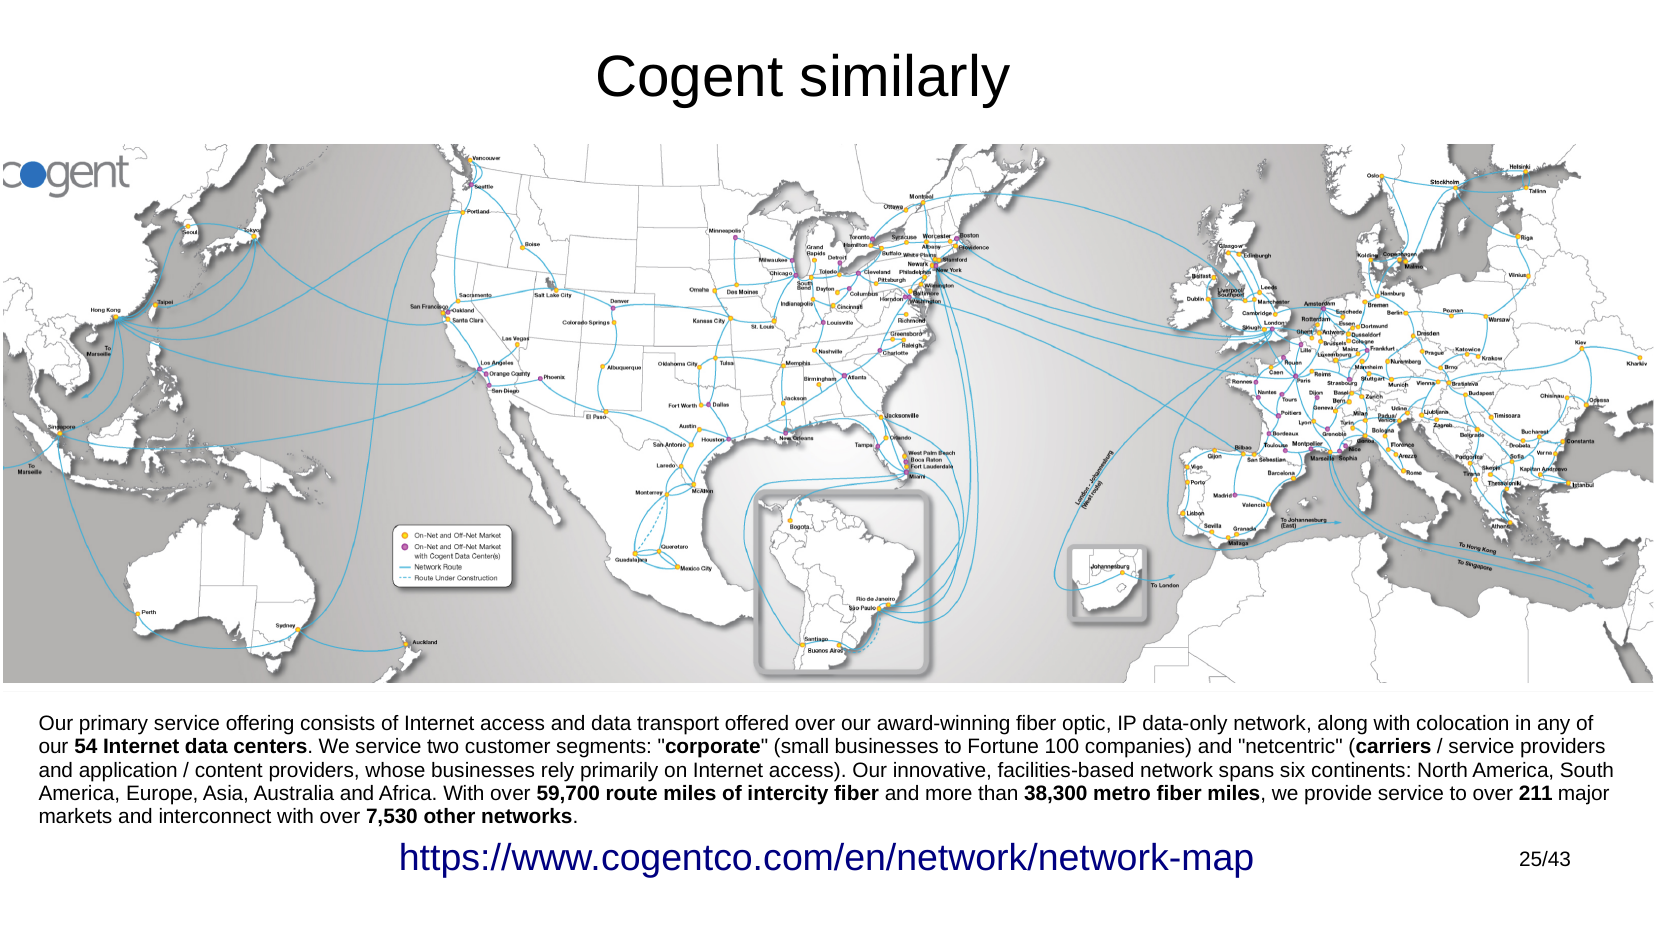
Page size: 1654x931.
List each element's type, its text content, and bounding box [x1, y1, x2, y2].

title Cogent similarly [59, 0, 1548, 126]
text_box Our primary service offering consists of Internet access and data transport offered over our award-winning fiber optic, IP data-only network, along with colocation in any of our 54 Internet data centers. We service two customer segments: "corporate" (small businesses to Fortune 100 companies) and "netcentric" (carriers / service providers and application / content providers, whose businesses rely primarily on Internet access). Our innovative, facilities-based network spans six continents: North America, South America, Europe, Asia, Australia and Africa. With over 59,700 route miles of intercity fiber and more than 38,300 metro fiber miles, we provide service to over 211 major markets and interconnect with over 7,530 other networks. [23, 704, 1630, 910]
picture [3, 126, 1654, 692]
